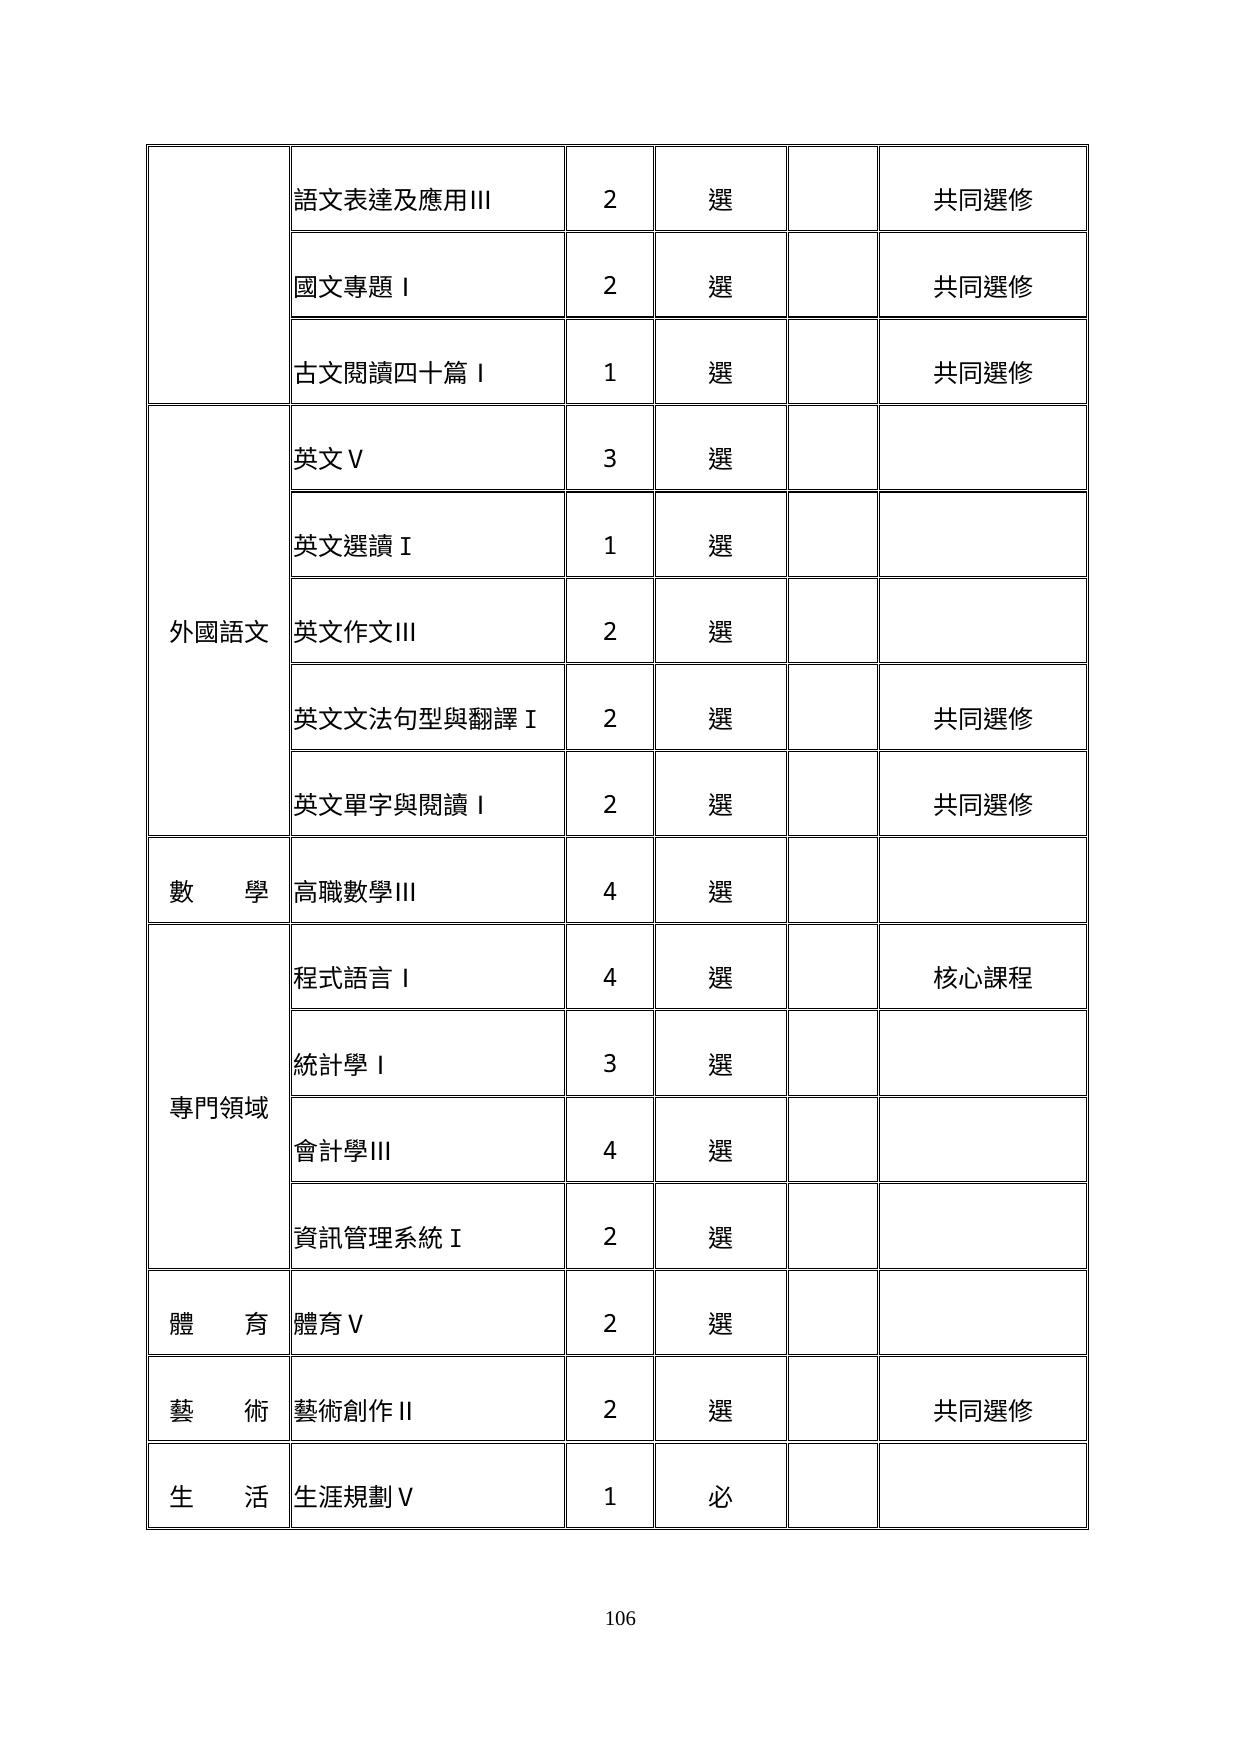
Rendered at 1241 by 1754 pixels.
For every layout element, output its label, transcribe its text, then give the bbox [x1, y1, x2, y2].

table_cell 選 [656, 320, 786, 403]
table_cell 高職數學Ⅲ [292, 838, 564, 922]
table_cell [1089, 749, 1093, 835]
table_cell [1089, 144, 1093, 230]
table_cell 統計學Ⅰ [292, 1011, 564, 1094]
table_cell [789, 1011, 877, 1094]
table_cell 2 [567, 233, 653, 316]
table_cell [789, 925, 877, 1008]
table_cell 數 學 [149, 838, 289, 922]
table_cell 2 [567, 1184, 653, 1267]
table_cell [1089, 489, 1093, 576]
table_cell [789, 1098, 877, 1181]
table_cell [789, 320, 877, 403]
table_cell [1089, 1268, 1093, 1354]
table_cell 1 [567, 493, 653, 576]
table_cell [1089, 1440, 1093, 1527]
table_cell 古文閱讀四十篇Ⅰ [292, 320, 564, 403]
table_cell [789, 838, 877, 922]
table_cell [789, 1271, 877, 1354]
table_cell 2 [567, 752, 653, 835]
table_cell 選 [656, 1271, 786, 1354]
table_cell 共同選修 [880, 233, 1086, 316]
table_cell [789, 1184, 877, 1267]
table_cell [880, 1011, 1086, 1094]
table_cell [880, 1098, 1086, 1181]
table_cell 共同選修 [880, 320, 1086, 403]
table_cell 藝 術 [149, 1357, 289, 1440]
table_cell [789, 665, 877, 749]
table_cell 英文作文Ⅲ [292, 579, 564, 662]
table_cell 4 [567, 1098, 653, 1181]
table_cell [1089, 230, 1093, 316]
table_cell [1089, 922, 1093, 1008]
table_cell 2 [567, 1271, 653, 1354]
table_cell 體 育 [149, 1271, 289, 1354]
table_cell 國文專題Ⅰ [292, 233, 564, 316]
table_cell 選 [656, 925, 786, 1008]
table_cell 2 [567, 147, 653, 230]
table_cell 英文文法句型與翻譯I [292, 665, 564, 749]
table_cell [789, 1444, 877, 1527]
table_cell 2 [567, 579, 653, 662]
table_cell [880, 1184, 1086, 1267]
table_cell [789, 579, 877, 662]
table_cell 體育Ⅴ [292, 1271, 564, 1354]
table_cell [1089, 403, 1093, 489]
table_cell [1089, 1008, 1093, 1094]
table_cell 共同選修 [880, 752, 1086, 835]
table_cell 藝術創作Ⅱ [292, 1357, 564, 1440]
table_cell 選 [656, 406, 786, 489]
table_cell 選 [656, 1098, 786, 1181]
table_cell 選 [656, 838, 786, 922]
table_cell 選 [656, 493, 786, 576]
table_cell 4 [567, 925, 653, 1008]
table_cell 專門領域 [149, 925, 289, 1267]
table_cell [789, 1357, 877, 1440]
table_cell 生涯規劃Ⅴ [292, 1444, 564, 1527]
table_cell [789, 406, 877, 489]
table_cell 選 [656, 579, 786, 662]
table_cell [880, 493, 1086, 576]
table_cell [789, 233, 877, 316]
table_cell [1089, 316, 1093, 403]
table_cell 必 [656, 1444, 786, 1527]
table_cell 核心課程 [880, 925, 1086, 1008]
table_cell [880, 406, 1086, 489]
table_cell 資訊管理系統I [292, 1184, 564, 1267]
table_cell 語文表達及應用Ⅲ [292, 147, 564, 230]
table_cell 選 [656, 665, 786, 749]
table_cell 選 [656, 1011, 786, 1094]
table_cell [1089, 1181, 1093, 1267]
table_cell 選 [656, 147, 786, 230]
table_cell 3 [567, 406, 653, 489]
table_cell 4 [567, 838, 653, 922]
table_cell [1089, 662, 1093, 749]
table_cell [880, 1271, 1086, 1354]
table_cell 共同選修 [880, 665, 1086, 749]
table_cell [1089, 835, 1093, 922]
table_cell 3 [567, 1011, 653, 1094]
table_cell 選 [656, 233, 786, 316]
table_cell [1089, 1095, 1093, 1181]
table_cell 程式語言Ⅰ [292, 925, 564, 1008]
table_cell 選 [656, 1357, 786, 1440]
table_cell 2 [567, 665, 653, 749]
table_cell [1089, 576, 1093, 662]
table_cell 共同選修 [880, 1357, 1086, 1440]
table_cell [880, 1444, 1086, 1527]
table_cell [1089, 1354, 1093, 1440]
table_cell [789, 493, 877, 576]
table_cell 選 [656, 1184, 786, 1267]
table_cell 1 [567, 1444, 653, 1527]
table_cell [880, 838, 1086, 922]
table_cell [149, 147, 289, 403]
table_cell [880, 579, 1086, 662]
table_cell 會計學Ⅲ [292, 1098, 564, 1181]
table_cell 共同選修 [880, 147, 1086, 230]
table_cell 外國語文 [149, 406, 289, 835]
table_cell 英文選讀I [292, 493, 564, 576]
table_cell 2 [567, 1357, 653, 1440]
table_cell [789, 147, 877, 230]
table_cell 選 [656, 752, 786, 835]
table_cell [789, 752, 877, 835]
table_cell 英文Ⅴ [292, 406, 564, 489]
table_cell 1 [567, 320, 653, 403]
table_cell 生 活 [149, 1444, 289, 1527]
table_cell 英文單字與閱讀Ⅰ [292, 752, 564, 835]
